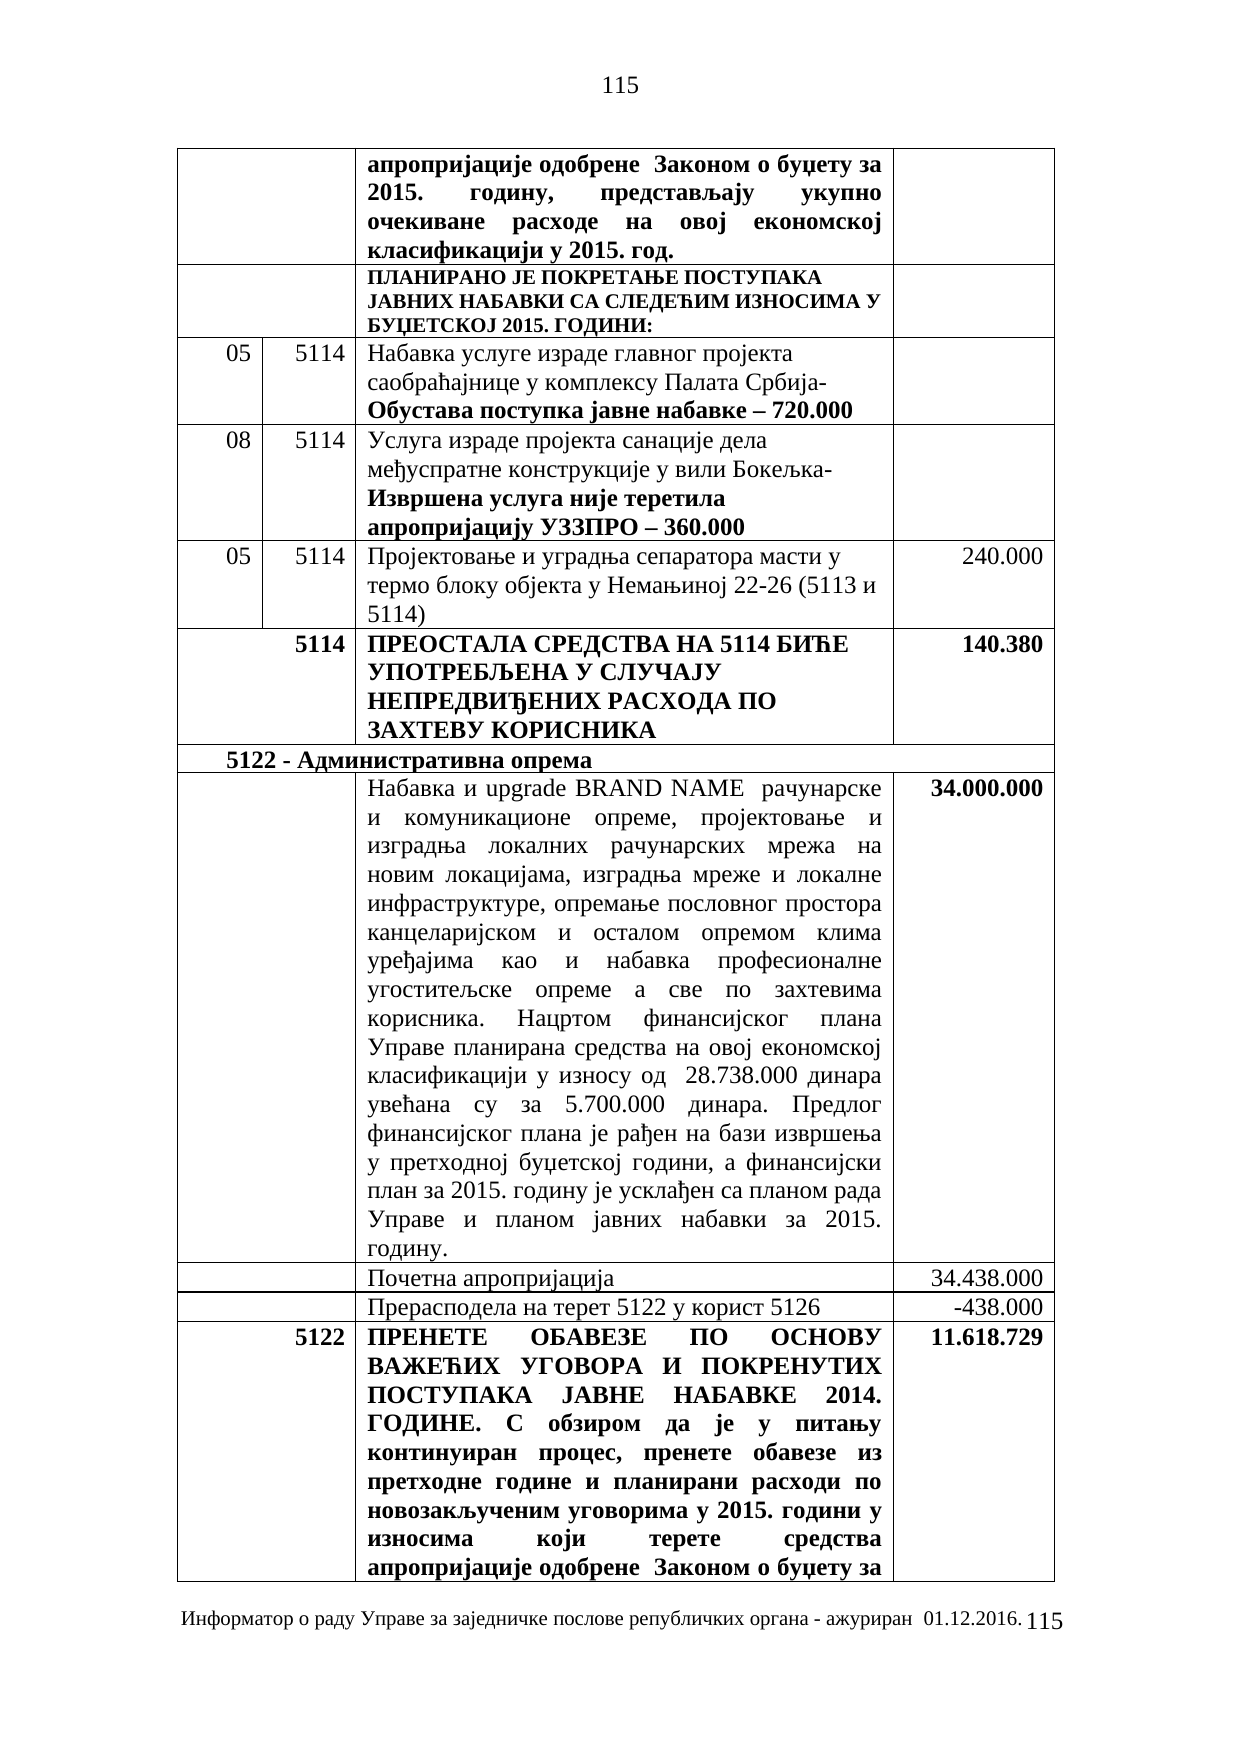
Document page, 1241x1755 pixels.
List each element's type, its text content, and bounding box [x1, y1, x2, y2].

table_cell [178, 1293, 355, 1321]
table_cell 08 [178, 425, 262, 540]
table_cell ПЛАНИРАНО ЈЕ ПОКРЕТАЊЕ ПОСТУПАКА ЈАВНИХ НАБАВКИ СА СЛЕДЕЋИМ ИЗНОСИМА У БУЏЕТСКОЈ 2015. ГОДИНИ: [356, 265, 893, 337]
table_cell -438.000 [894, 1293, 1054, 1321]
table_cell Пројектовање и уградња сепаратора масти у термо блоку објекта у Немањиној 22-26 (5113 и 5114) [356, 541, 893, 628]
table_cell Почетна апропријација [356, 1263, 893, 1291]
table_cell 140.380 [894, 629, 1054, 744]
table_cell 34.438.000 [894, 1263, 1054, 1291]
table_cell 5114 [263, 541, 355, 628]
table_cell [178, 1263, 355, 1291]
table_cell апропријације одобрене Законом о буџету за 2015. годину, представљају укупно очекиване расходе на овој економској класификацији у 2015. год. [356, 149, 893, 264]
table_cell 5122 [178, 1322, 355, 1581]
table_cell Услуга израде пројекта санације дела међуспратне конструкције у вили Бокељка-Извршена услуга није теретила апропријацију УЗЗПРО – 360.000 [356, 425, 893, 540]
table_cell 240.000 [894, 541, 1054, 628]
table_cell [894, 149, 1054, 264]
table_cell [894, 425, 1054, 540]
table_cell [178, 773, 355, 1262]
table_cell [894, 338, 1054, 424]
table_cell 05 [178, 338, 262, 424]
table_cell Прерасподела на терет 5122 у корист 5126 [356, 1293, 893, 1321]
table_cell [894, 265, 1054, 337]
table_cell 5114 [263, 425, 355, 540]
table_cell 5114 [263, 338, 355, 424]
table_cell 05 [178, 541, 262, 628]
table_cell Набавка и upgrade BRAND NAME рачунарске и комуникационе опреме, пројектовање и изградња локалних рачунарских мрежа на новим локацијама, изградња мреже и локалне инфраструктуре, опремање пословног простора канцеларијском и осталом опремом клима уређајима као и набавка професионалне угоститељске опреме а све по захтевима корисника. Нацртом финансијског плана Управе планирана средства на овој економској класификацији у износу од 28.738.000 динара увећана су за 5.700.000 динара. Предлог финансијског плана је рађен на бази извршења у претходној буџетској години, а финансијски план за 2015. годину је усклађен са планом рада Управе и планом јавних набавки за 2015. годину. [356, 773, 893, 1262]
table_cell 11.618.729 [894, 1322, 1054, 1581]
table_cell ПРЕОСТАЛА СРЕДСТВА НА 5114 БИЋЕ УПОТРЕБЉЕНА У СЛУЧАЈУ НЕПРЕДВИЂЕНИХ РАСХОДА ПО ЗАХТЕВУ КОРИСНИКА [356, 629, 893, 744]
table_cell [178, 265, 355, 337]
table_cell 34.000.000 [894, 773, 1054, 1262]
table_cell ПРЕНЕТЕ ОБАВЕЗЕ ПО ОСНОВУ ВАЖЕЋИХ УГОВОРА И ПОКРЕНУТИХ ПОСТУПАКА ЈАВНЕ НАБАВКЕ 2014. ГОДИНЕ. С обзиром да је у питању континуиран процес, пренете обавезе из претходне године и планирани расходи по новозакљученим уговорима у 2015. години у износима који терете средства апропријације одобрене Законом о буџету за [356, 1322, 893, 1581]
table_cell Набавка услуге израде главног пројекта саобраћајнице у комплексу Палата Србија-Обустава поступка јавне набавке – 720.000 [356, 338, 893, 424]
table_cell 5114 [178, 629, 355, 744]
table_cell [178, 149, 355, 264]
table_cell 5122 - Административна опрема [178, 745, 1054, 772]
